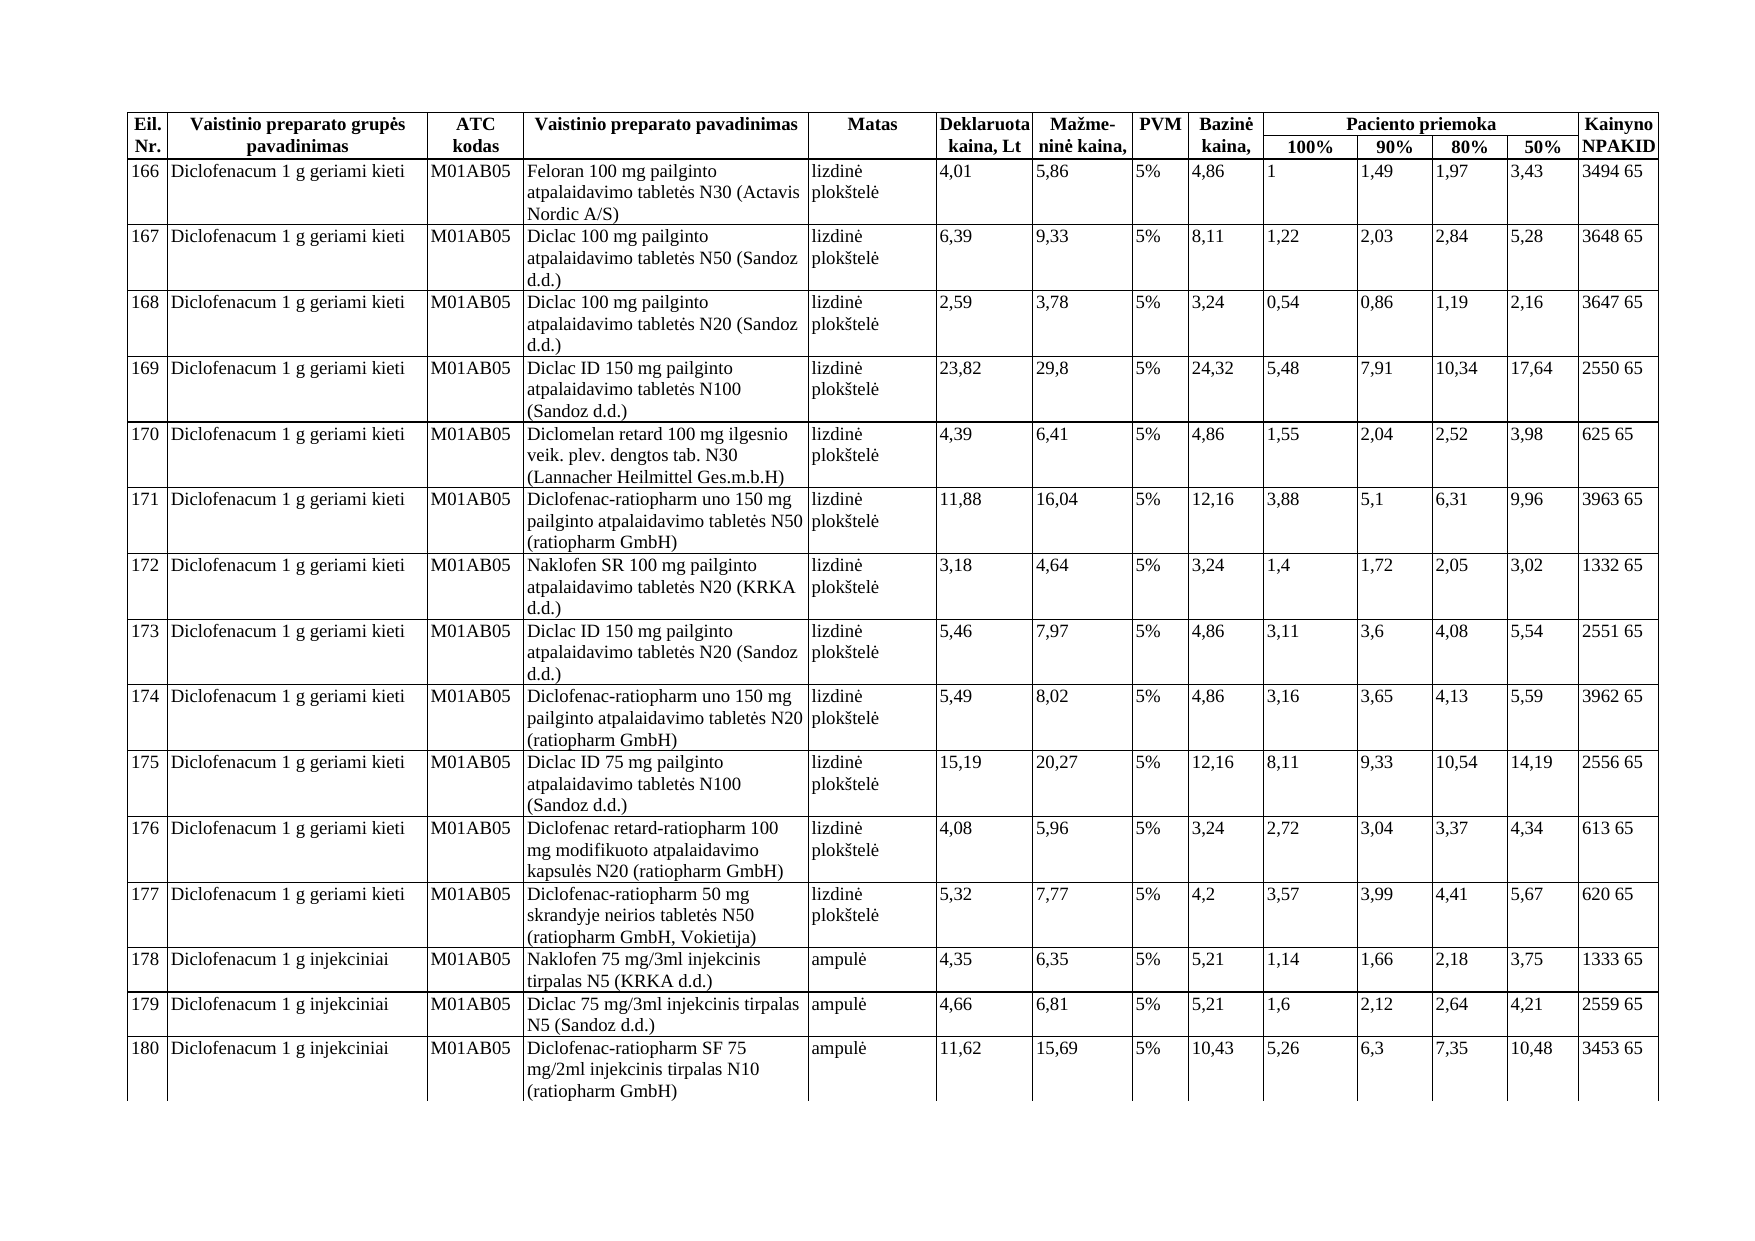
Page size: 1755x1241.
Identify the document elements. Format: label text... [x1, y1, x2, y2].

table_cell 5% [1133, 993, 1188, 1036]
table_cell 20,27 [1033, 751, 1132, 816]
table_cell 176 [128, 817, 167, 882]
table_cell 3,18 [937, 554, 1032, 619]
table_cell 4,64 [1033, 554, 1132, 619]
table_cell 10,54 [1433, 751, 1507, 816]
table_cell 5% [1133, 357, 1188, 421]
table_cell 6,81 [1033, 993, 1132, 1036]
table_cell 4,2 [1189, 883, 1263, 947]
table_cell 2,16 [1508, 291, 1578, 356]
table_cell 10,48 [1508, 1037, 1578, 1101]
table_cell 3,16 [1264, 685, 1357, 750]
table_cell 10,43 [1189, 1037, 1263, 1101]
table_header Dekla­ruota kaina, Lt [937, 113, 1032, 157]
table_cell 3,75 [1508, 948, 1578, 991]
table_cell Diclofenac-ratiopharm 50 mg skrandyje neirios tabletės N50 (ratiopharm GmbH, Vokietija) [524, 883, 808, 947]
table_header Vaistinio preparato pavadinimas [524, 113, 808, 157]
table_cell 3647 65 [1579, 291, 1658, 356]
table_cell 3962 65 [1579, 685, 1658, 750]
table_cell 5% [1133, 554, 1188, 619]
table_header Paciento priemoka [1264, 113, 1578, 135]
table_cell 180 [128, 1037, 167, 1101]
table_cell 1332 65 [1579, 554, 1658, 619]
table_cell 1333 65 [1579, 948, 1658, 991]
table_cell 172 [128, 554, 167, 619]
table_cell 1,66 [1358, 948, 1432, 991]
table_cell 0,54 [1264, 291, 1357, 356]
table_cell 175 [128, 751, 167, 816]
table_cell 2,52 [1433, 423, 1507, 487]
table_cell 2,59 [937, 291, 1032, 356]
table_header ATC kodas [428, 113, 523, 157]
table_cell 15,19 [937, 751, 1032, 816]
table_cell 3,43 [1508, 160, 1578, 224]
table_cell 29,8 [1033, 357, 1132, 421]
table_cell 5,67 [1508, 883, 1578, 947]
table_cell lizdinė plokštelė [809, 488, 936, 553]
table_cell 2551 65 [1579, 620, 1658, 684]
table_cell Diclofenacum 1 g geriami kieti [168, 160, 427, 224]
table_cell 1,49 [1358, 160, 1432, 224]
table_cell Diclofenacum 1 g geriami kieti [168, 488, 427, 553]
table_cell 5% [1133, 225, 1188, 290]
table_cell 8,11 [1264, 751, 1357, 816]
table_cell M01AB05 [428, 554, 523, 619]
table_cell 5% [1133, 423, 1188, 487]
table_cell 4,34 [1508, 817, 1578, 882]
table_cell 1,97 [1433, 160, 1507, 224]
table_cell M01AB05 [428, 160, 523, 224]
table_cell 3,99 [1358, 883, 1432, 947]
table_cell 3,57 [1264, 883, 1357, 947]
table_cell 174 [128, 685, 167, 750]
table_cell 3648 65 [1579, 225, 1658, 290]
table_cell 4,41 [1433, 883, 1507, 947]
table_cell Diclac 75 mg/3ml injekcinis tirpalas N5 (Sandoz d.d.) [524, 993, 808, 1036]
table_cell 6,41 [1033, 423, 1132, 487]
table_cell 5,48 [1264, 357, 1357, 421]
table_cell lizdinė plokštelė [809, 225, 936, 290]
table_cell lizdinė plokštelė [809, 554, 936, 619]
table_cell M01AB05 [428, 948, 523, 991]
table_cell 3,37 [1433, 817, 1507, 882]
table_cell Diclofenacum 1 g injekciniai [168, 948, 427, 991]
table_cell 177 [128, 883, 167, 947]
table_cell 5% [1133, 751, 1188, 816]
table_cell 613 65 [1579, 817, 1658, 882]
table_cell 4,13 [1433, 685, 1507, 750]
table_cell ampulė [809, 1037, 936, 1101]
table_cell 5% [1133, 817, 1188, 882]
table_cell Diclofenacum 1 g geriami kieti [168, 357, 427, 421]
table_cell 11,88 [937, 488, 1032, 553]
table_cell 50% [1508, 136, 1578, 157]
table_cell 24,32 [1189, 357, 1263, 421]
table_cell 9,33 [1033, 225, 1132, 290]
table_cell Diclac ID 75 mg pailginto atpalaidavimo tabletės N100 (Sandoz d.d.) [524, 751, 808, 816]
table_cell 5,1 [1358, 488, 1432, 553]
table_cell 4,01 [937, 160, 1032, 224]
table_cell 1,4 [1264, 554, 1357, 619]
table_cell 8,02 [1033, 685, 1132, 750]
table_cell M01AB05 [428, 225, 523, 290]
table_cell 3,24 [1189, 554, 1263, 619]
table_cell 80% [1433, 136, 1507, 157]
table_cell 171 [128, 488, 167, 553]
table_cell lizdinė plokštelė [809, 357, 936, 421]
table_cell 1,22 [1264, 225, 1357, 290]
table_cell 1,55 [1264, 423, 1357, 487]
table_cell 17,64 [1508, 357, 1578, 421]
table_cell ampulė [809, 993, 936, 1036]
table_cell 3,65 [1358, 685, 1432, 750]
table_cell 2,72 [1264, 817, 1357, 882]
table_header Matas [809, 113, 936, 157]
table_cell Naklofen 75 mg/3ml injekcinis tirpalas N5 (KRKA d.d.) [524, 948, 808, 991]
table_cell 166 [128, 160, 167, 224]
table_cell 1,6 [1264, 993, 1357, 1036]
table_cell Diclofenacum 1 g injekciniai [168, 993, 427, 1036]
table_cell M01AB05 [428, 751, 523, 816]
table_cell 2550 65 [1579, 357, 1658, 421]
table_cell ampulė [809, 948, 936, 991]
table_cell 100% [1264, 136, 1357, 157]
table_cell 2,12 [1358, 993, 1432, 1036]
table_cell 9,33 [1358, 751, 1432, 816]
table_cell 6,35 [1033, 948, 1132, 991]
table_cell 5% [1133, 291, 1188, 356]
table_cell Diclofenacum 1 g geriami kieti [168, 817, 427, 882]
table_cell 6,39 [937, 225, 1032, 290]
table_cell 5% [1133, 685, 1188, 750]
table_cell Diclofenacum 1 g geriami kieti [168, 620, 427, 684]
table_cell M01AB05 [428, 993, 523, 1036]
table_cell 10,34 [1433, 357, 1507, 421]
table_cell Diclofenacum 1 g geriami kieti [168, 554, 427, 619]
table_cell Diclac ID 150 mg pailginto atpalaidavimo tabletės N100 (Sandoz d.d.) [524, 357, 808, 421]
table_cell 11,62 [937, 1037, 1032, 1101]
table_cell lizdinė plokštelė [809, 423, 936, 487]
table_cell 169 [128, 357, 167, 421]
table_cell 5,21 [1189, 993, 1263, 1036]
table_cell 625 65 [1579, 423, 1658, 487]
table_cell Naklofen SR 100 mg pailginto atpalaidavimo tabletės N20 (KRKA d.d.) [524, 554, 808, 619]
table_cell 8,11 [1189, 225, 1263, 290]
table_cell 12,16 [1189, 751, 1263, 816]
table_cell Diclac ID 150 mg pailginto atpalaidavimo tabletės N20 (Sandoz d.d.) [524, 620, 808, 684]
table_cell Feloran 100 mg pailginto atpalaidavimo tabletės N30 (Actavis Nordic A/S) [524, 160, 808, 224]
table_cell lizdinė plokštelė [809, 883, 936, 947]
table_cell 6,3 [1358, 1037, 1432, 1101]
table_cell 2,04 [1358, 423, 1432, 487]
table_cell 2,03 [1358, 225, 1432, 290]
table_cell 4,86 [1189, 423, 1263, 487]
table_cell M01AB05 [428, 685, 523, 750]
table_cell 173 [128, 620, 167, 684]
table_cell Diclofenacum 1 g geriami kieti [168, 685, 427, 750]
table_cell M01AB05 [428, 488, 523, 553]
table_header Bazinė kaina, Lt [1189, 113, 1263, 157]
table_cell lizdinė plokštelė [809, 160, 936, 224]
table_cell 2,18 [1433, 948, 1507, 991]
table_cell 5,54 [1508, 620, 1578, 684]
table_cell 5,59 [1508, 685, 1578, 750]
table_cell 4,08 [1433, 620, 1507, 684]
table_cell 5% [1133, 488, 1188, 553]
table_cell 23,82 [937, 357, 1032, 421]
table_cell 3,88 [1264, 488, 1357, 553]
table_cell 7,77 [1033, 883, 1132, 947]
table_cell Diclofenacum 1 g geriami kieti [168, 423, 427, 487]
table_cell 3,02 [1508, 554, 1578, 619]
table_cell 5,26 [1264, 1037, 1357, 1101]
table_cell 9,96 [1508, 488, 1578, 553]
table_cell Diclofenac-ratiopharm uno 150 mg pailginto atpalaidavimo tabletės N50 (ratiopharm GmbH) [524, 488, 808, 553]
table_cell 4,35 [937, 948, 1032, 991]
table_cell 3494 65 [1579, 160, 1658, 224]
table_cell 7,97 [1033, 620, 1132, 684]
table_cell 179 [128, 993, 167, 1036]
table_cell 1,19 [1433, 291, 1507, 356]
table_cell 90% [1358, 136, 1432, 157]
table_cell 3,98 [1508, 423, 1578, 487]
table_cell 3453 65 [1579, 1037, 1658, 1101]
table_cell 5% [1133, 160, 1188, 224]
table_cell Diclofenac-ratiopharm uno 150 mg pailginto atpalaidavimo tabletės N20 (ratiopharm GmbH) [524, 685, 808, 750]
table_cell Diclac 100 mg pailginto atpalaidavimo tabletės N50 (Sandoz d.d.) [524, 225, 808, 290]
table_cell 3,78 [1033, 291, 1132, 356]
table_cell lizdinė plokštelė [809, 620, 936, 684]
table_cell 4,21 [1508, 993, 1578, 1036]
table_cell 0,86 [1358, 291, 1432, 356]
table_cell 3,24 [1189, 291, 1263, 356]
table_cell Diclomelan retard 100 mg ilgesnio veik. plev. dengtos tab. N30 (Lannacher Heilmittel Ges.m.b.H) [524, 423, 808, 487]
table_cell 7,35 [1433, 1037, 1507, 1101]
table_cell 5% [1133, 620, 1188, 684]
table_cell Diclofenacum 1 g geriami kieti [168, 291, 427, 356]
table_cell 3,6 [1358, 620, 1432, 684]
table_cell 4,86 [1189, 620, 1263, 684]
table_cell 5,46 [937, 620, 1032, 684]
table_cell 2,84 [1433, 225, 1507, 290]
table_cell 5% [1133, 948, 1188, 991]
table_cell M01AB05 [428, 620, 523, 684]
table_cell lizdinė plokštelė [809, 751, 936, 816]
table_header PVM [1133, 113, 1188, 157]
table_header Vaistinio preparato grupės pavadinimas [168, 113, 427, 157]
table_cell 6,31 [1433, 488, 1507, 553]
table_cell 4,86 [1189, 160, 1263, 224]
table_cell lizdinė plokštelė [809, 817, 936, 882]
table_cell M01AB05 [428, 1037, 523, 1101]
table_cell 3,24 [1189, 817, 1263, 882]
table_cell 4,86 [1189, 685, 1263, 750]
table_cell 5,21 [1189, 948, 1263, 991]
table_cell 4,39 [937, 423, 1032, 487]
table_cell 14,19 [1508, 751, 1578, 816]
table_cell M01AB05 [428, 883, 523, 947]
table_cell 1,14 [1264, 948, 1357, 991]
table_cell 5% [1133, 883, 1188, 947]
table_cell 1 [1264, 160, 1357, 224]
table_cell 2,05 [1433, 554, 1507, 619]
table_cell 15,69 [1033, 1037, 1132, 1101]
table_cell Diclofenacum 1 g geriami kieti [168, 751, 427, 816]
table_cell Diclofenac retard-ratiopharm 100 mg modifikuoto atpalaidavimo kapsulės N20 (ratiopharm GmbH) [524, 817, 808, 882]
table_cell 7,91 [1358, 357, 1432, 421]
table_cell M01AB05 [428, 357, 523, 421]
table_cell Diclofenacum 1 g geriami kieti [168, 883, 427, 947]
table_cell 3,04 [1358, 817, 1432, 882]
table_cell Diclofenacum 1 g injekciniai [168, 1037, 427, 1101]
table_cell 2,64 [1433, 993, 1507, 1036]
table_cell M01AB05 [428, 817, 523, 882]
table_cell 4,66 [937, 993, 1032, 1036]
table_cell Diclofenacum 1 g geriami kieti [168, 225, 427, 290]
table_cell 2556 65 [1579, 751, 1658, 816]
table_cell 3963 65 [1579, 488, 1658, 553]
table_cell Diclofenac-ratiopharm SF 75 mg/2ml injekcinis tirpalas N10 (ratiopharm GmbH) [524, 1037, 808, 1101]
table_cell Diclac 100 mg pailginto atpalaidavimo tabletės N20 (Sandoz d.d.) [524, 291, 808, 356]
table_cell 5,28 [1508, 225, 1578, 290]
table_cell 5,86 [1033, 160, 1132, 224]
table_cell 620 65 [1579, 883, 1658, 947]
table_cell lizdinė plokštelė [809, 291, 936, 356]
table_header Mažme­ninė kaina, Lt [1033, 113, 1132, 157]
table_header Kainyno NPAKID [1579, 113, 1658, 157]
table_cell 12,16 [1189, 488, 1263, 553]
table_cell 5,96 [1033, 817, 1132, 882]
table_cell M01AB05 [428, 423, 523, 487]
table_cell 5,49 [937, 685, 1032, 750]
table_header Eil. Nr. [128, 113, 167, 157]
table_cell 5% [1133, 1037, 1188, 1101]
table_cell M01AB05 [428, 291, 523, 356]
table_cell 5,32 [937, 883, 1032, 947]
table_cell 4,08 [937, 817, 1032, 882]
table_cell 3,11 [1264, 620, 1357, 684]
table_cell 178 [128, 948, 167, 991]
table_cell 2559 65 [1579, 993, 1658, 1036]
table_cell 167 [128, 225, 167, 290]
table_cell 168 [128, 291, 167, 356]
table_cell 1,72 [1358, 554, 1432, 619]
table_cell 16,04 [1033, 488, 1132, 553]
table_cell 170 [128, 423, 167, 487]
table_cell lizdinė plokštelė [809, 685, 936, 750]
